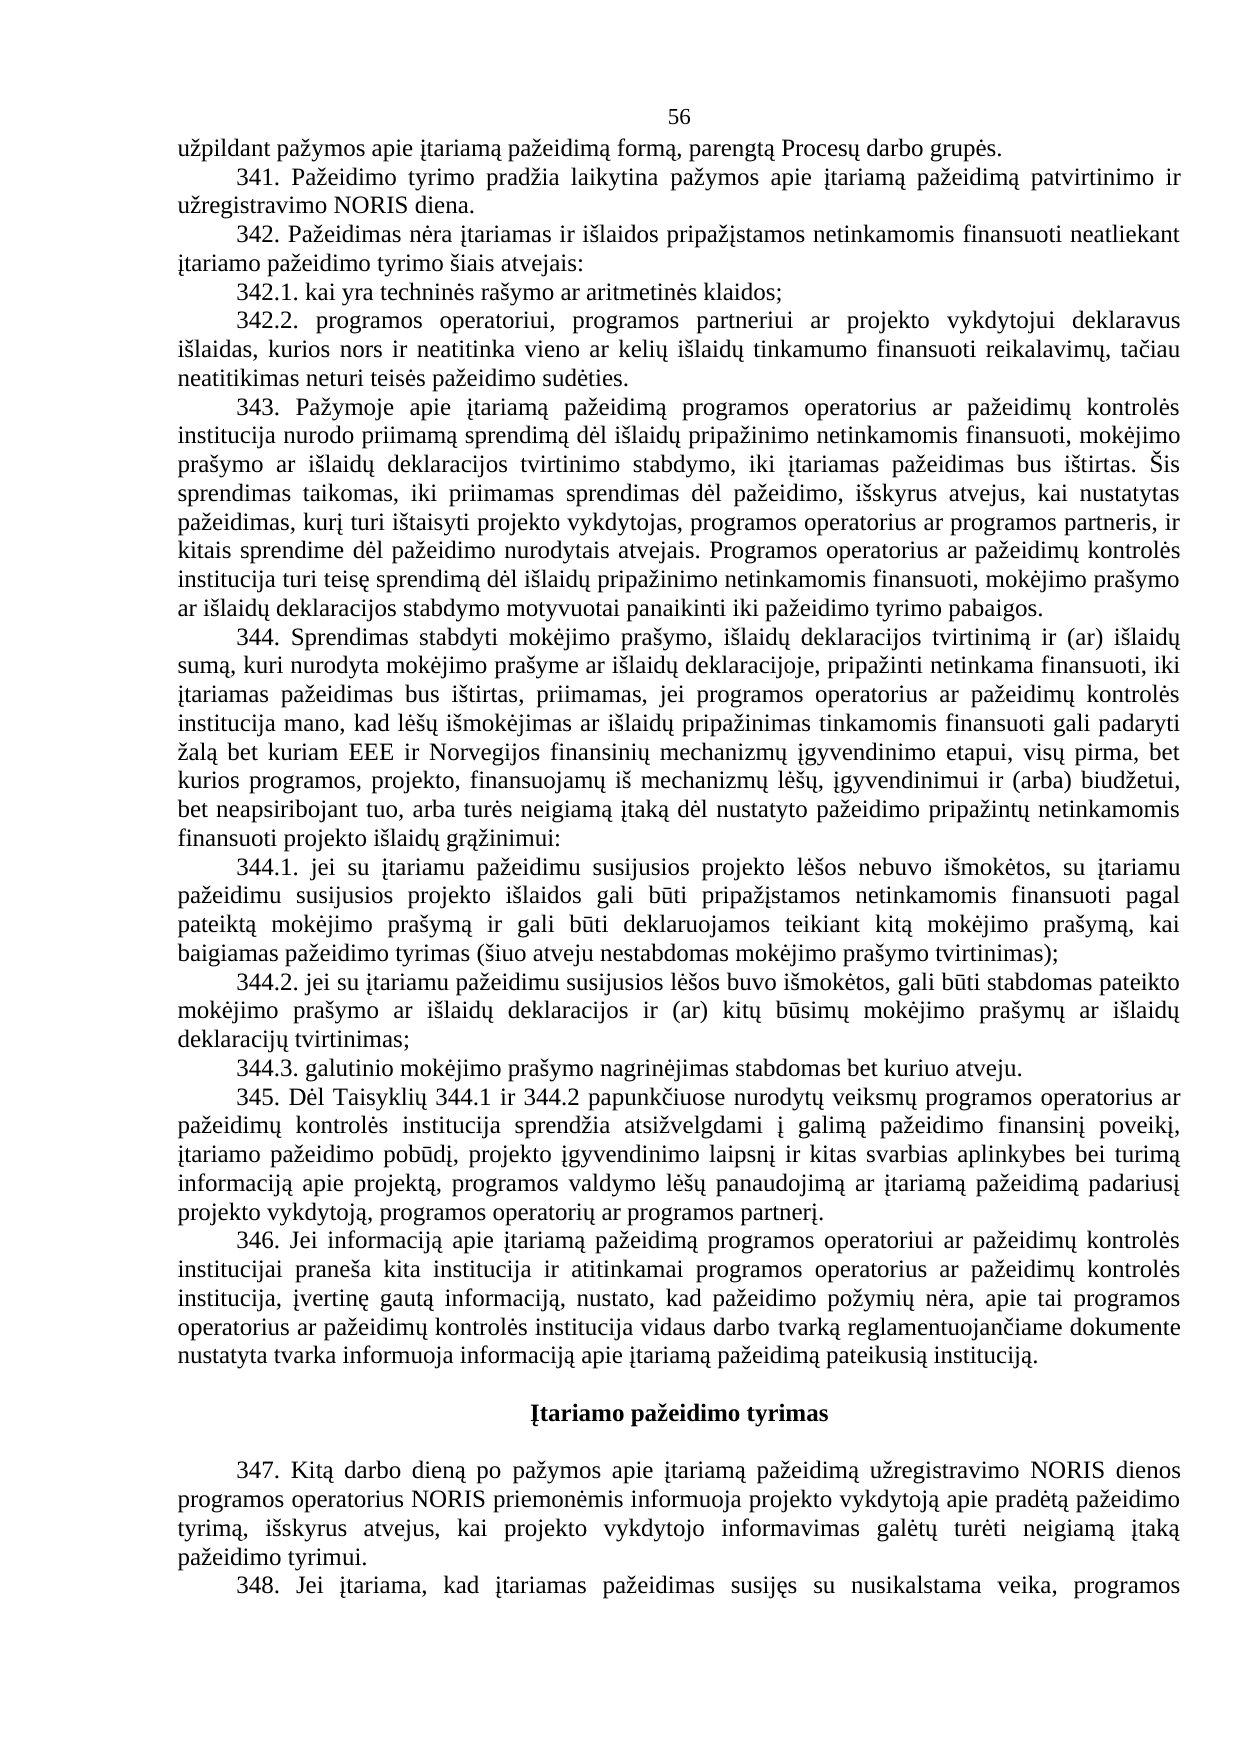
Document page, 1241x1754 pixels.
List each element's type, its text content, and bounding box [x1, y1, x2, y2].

text Įtariamo pažeidimo tyrimas [177, 1398, 1181, 1427]
text 346. Jei informaciją apie įtariamą pažeidimą programos operatoriui ar pažeidimų kontrolės institucijai praneša kita institucija ir atitinkamai programos operatorius ar pažeidimų kontrolės institucija, įvertinę gautą informaciją, nustato, kad pažeidimo požymių nėra, apie tai programos operatorius ar pažeidimų kontrolės institucija vidaus darbo tvarką reglamentuojančiame dokumente nustatyta tvarka informuoja informaciją apie įtariamą pažeidimą pateikusią instituciją. [177, 1225, 1181, 1369]
text 347. Kitą darbo dieną po pažymos apie įtariamą pažeidimą užregistravimo NORIS dienos programos operatorius NORIS priemonėmis informuoja projekto vykdytoją apie pradėtą pažeidimo tyrimą, išskyrus atvejus, kai projekto vykdytojo informavimas galėtų turėti neigiamą įtaką pažeidimo tyrimui. [177, 1455, 1181, 1570]
text 342. Pažeidimas nėra įtariamas ir išlaidos pripažįstamos netinkamomis finansuoti neatliekant įtariamo pažeidimo tyrimo šiais atvejais: [177, 219, 1181, 277]
text 343. Pažymoje apie įtariamą pažeidimą programos operatorius ar pažeidimų kontrolės institucija nurodo priimamą sprendimą dėl išlaidų pripažinimo netinkamomis finansuoti, mokėjimo prašymo ar išlaidų deklaracijos tvirtinimo stabdymo, iki įtariamas pažeidimas bus ištirtas. Šis sprendimas taikomas, iki priimamas sprendimas dėl pažeidimo, išskyrus atvejus, kai nustatytas pažeidimas, kurį turi ištaisyti projekto vykdytojas, programos operatorius ar programos partneris, ir kitais sprendime dėl pažeidimo nurodytais atvejais. Programos operatorius ar pažeidimų kontrolės institucija turi teisę sprendimą dėl išlaidų pripažinimo netinkamomis finansuoti, mokėjimo prašymo ar išlaidų deklaracijos stabdymo motyvuotai panaikinti iki pažeidimo tyrimo pabaigos. [177, 392, 1181, 622]
text 345. Dėl Taisyklių 344.1 ir 344.2 papunkčiuose nurodytų veiksmų programos operatorius ar pažeidimų kontrolės institucija sprendžia atsižvelgdami į galimą pažeidimo finansinį poveikį, įtariamo pažeidimo pobūdį, projekto įgyvendinimo laipsnį ir kitas svarbias aplinkybes bei turimą informaciją apie projektą, programos valdymo lėšų panaudojimą ar įtariamą pažeidimą padariusį projekto vykdytoją, programos operatorių ar programos partnerį. [177, 1082, 1181, 1225]
text 342.1. kai yra techninės rašymo ar aritmetinės klaidos; [177, 277, 1181, 305]
text užpildant pažymos apie įtariamą pažeidimą formą, parengtą Procesų darbo grupės. [177, 133, 1181, 162]
text 344.3. galutinio mokėjimo prašymo nagrinėjimas stabdomas bet kuriuo atveju. [177, 1053, 1181, 1082]
text 348. Jei įtariama, kad įtariamas pažeidimas susijęs su nusikalstama veika, programos [177, 1570, 1181, 1599]
text 344.2. jei su įtariamu pažeidimu susijusios lėšos buvo išmokėtos, gali būti stabdomas pateikto mokėjimo prašymo ar išlaidų deklaracijos ir (ar) kitų būsimų mokėjimo prašymų ar išlaidų deklaracijų tvirtinimas; [177, 967, 1181, 1053]
text 342.2. programos operatoriui, programos partneriui ar projekto vykdytojui deklaravus išlaidas, kurios nors ir neatitinka vieno ar kelių išlaidų tinkamumo finansuoti reikalavimų, tačiau neatitikimas neturi teisės pažeidimo sudėties. [177, 305, 1181, 392]
text 344.1. jei su įtariamu pažeidimu susijusios projekto lėšos nebuvo išmokėtos, su įtariamu pažeidimu susijusios projekto išlaidos gali būti pripažįstamos netinkamomis finansuoti pagal pateiktą mokėjimo prašymą ir gali būti deklaruojamos teikiant kitą mokėjimo prašymą, kai baigiamas pažeidimo tyrimas (šiuo atveju nestabdomas mokėjimo prašymo tvirtinimas); [177, 852, 1181, 967]
text 341. Pažeidimo tyrimo pradžia laikytina pažymos apie įtariamą pažeidimą patvirtinimo ir užregistravimo NORIS diena. [177, 162, 1181, 219]
text 344. Sprendimas stabdyti mokėjimo prašymo, išlaidų deklaracijos tvirtinimą ir (ar) išlaidų sumą, kuri nurodyta mokėjimo prašyme ar išlaidų deklaracijoje, pripažinti netinkama finansuoti, iki įtariamas pažeidimas bus ištirtas, priimamas, jei programos operatorius ar pažeidimų kontrolės institucija mano, kad lėšų išmokėjimas ar išlaidų pripažinimas tinkamomis finansuoti gali padaryti žalą bet kuriam EEE ir Norvegijos finansinių mechanizmų įgyvendinimo etapui, visų pirma, bet kurios programos, projekto, finansuojamų iš mechanizmų lėšų, įgyvendinimui ir (arba) biudžetui, bet neapsiribojant tuo, arba turės neigiamą įtaką dėl nustatyto pažeidimo pripažintų netinkamomis finansuoti projekto išlaidų grąžinimui: [177, 622, 1181, 852]
